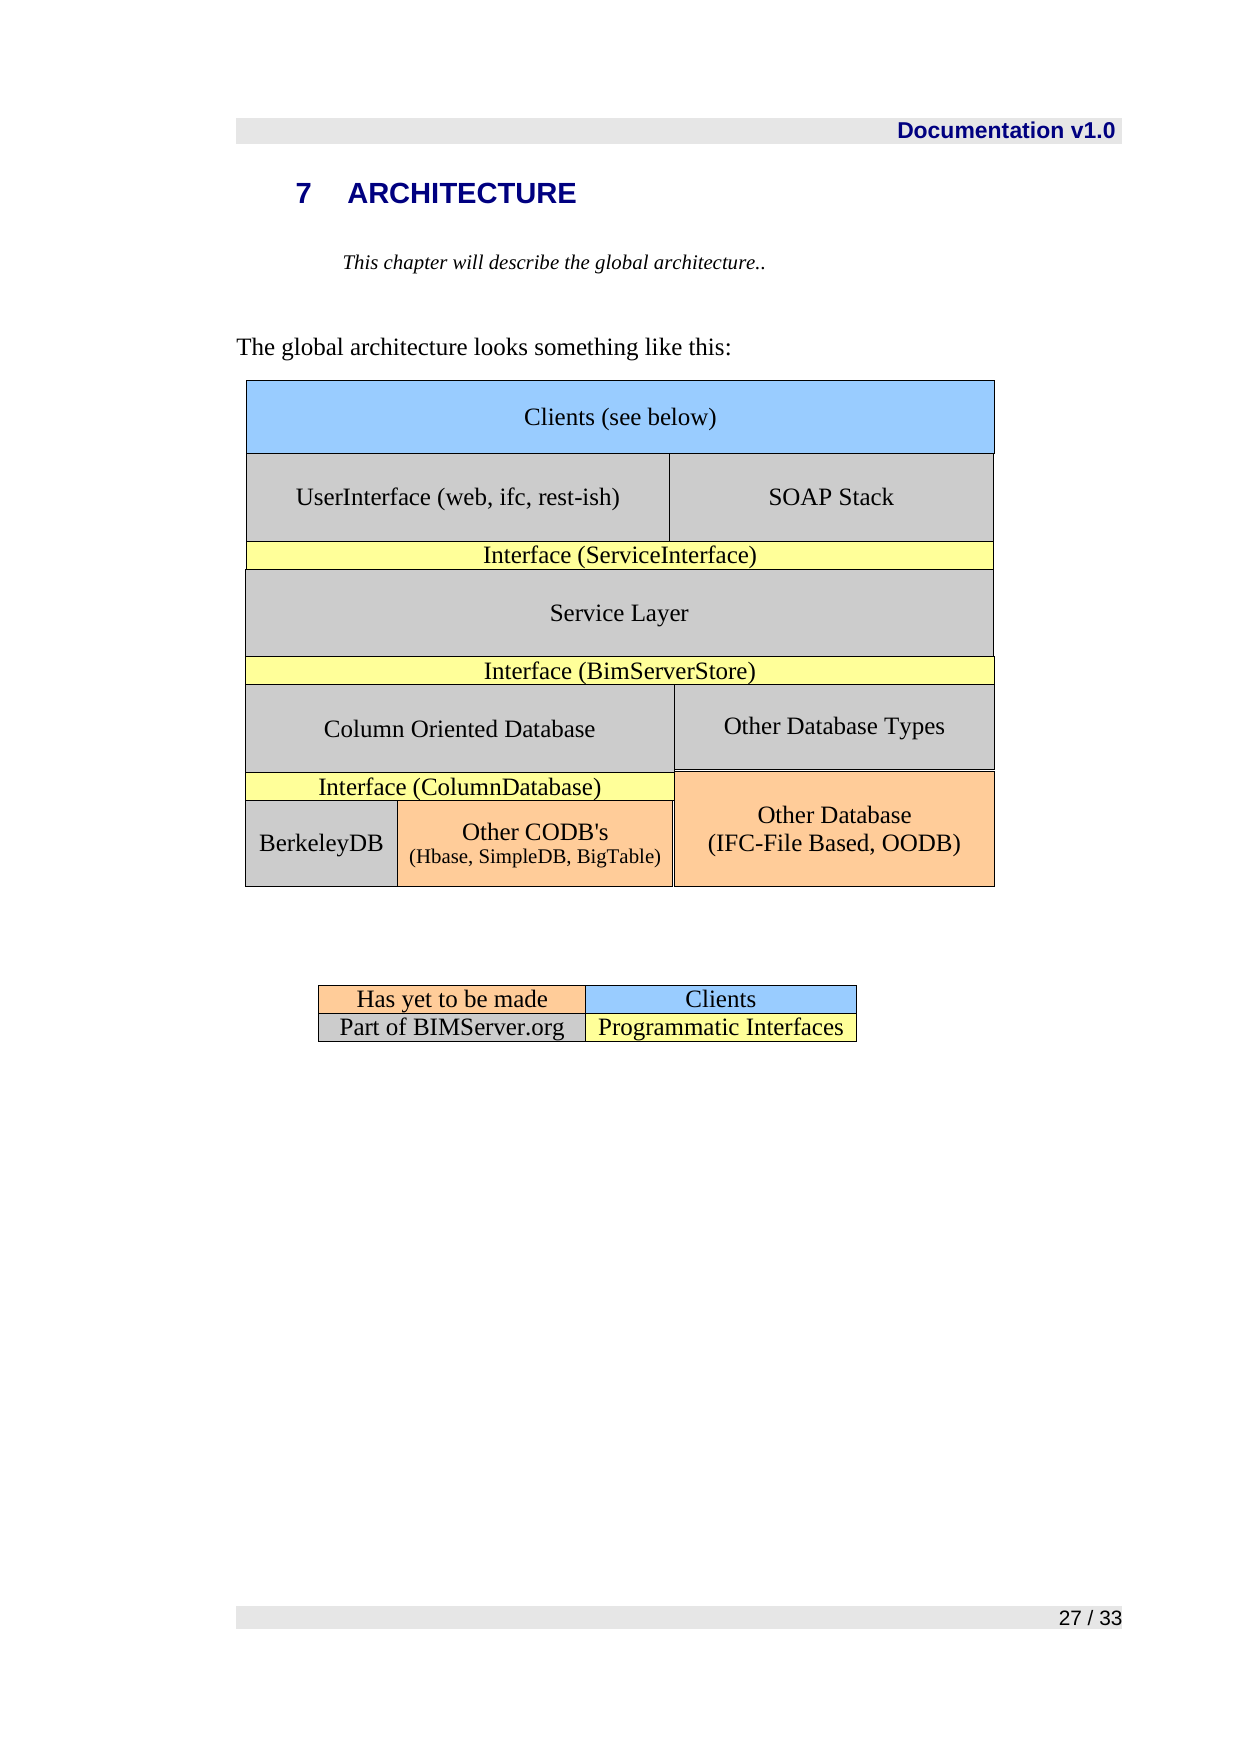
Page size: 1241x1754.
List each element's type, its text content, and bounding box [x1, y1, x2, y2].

subtitle Architecture [236, 177, 1122, 210]
text This chapter will describe the global architecture.. [342, 251, 1051, 274]
text The global architecture looks something like this: [236, 333, 1122, 361]
